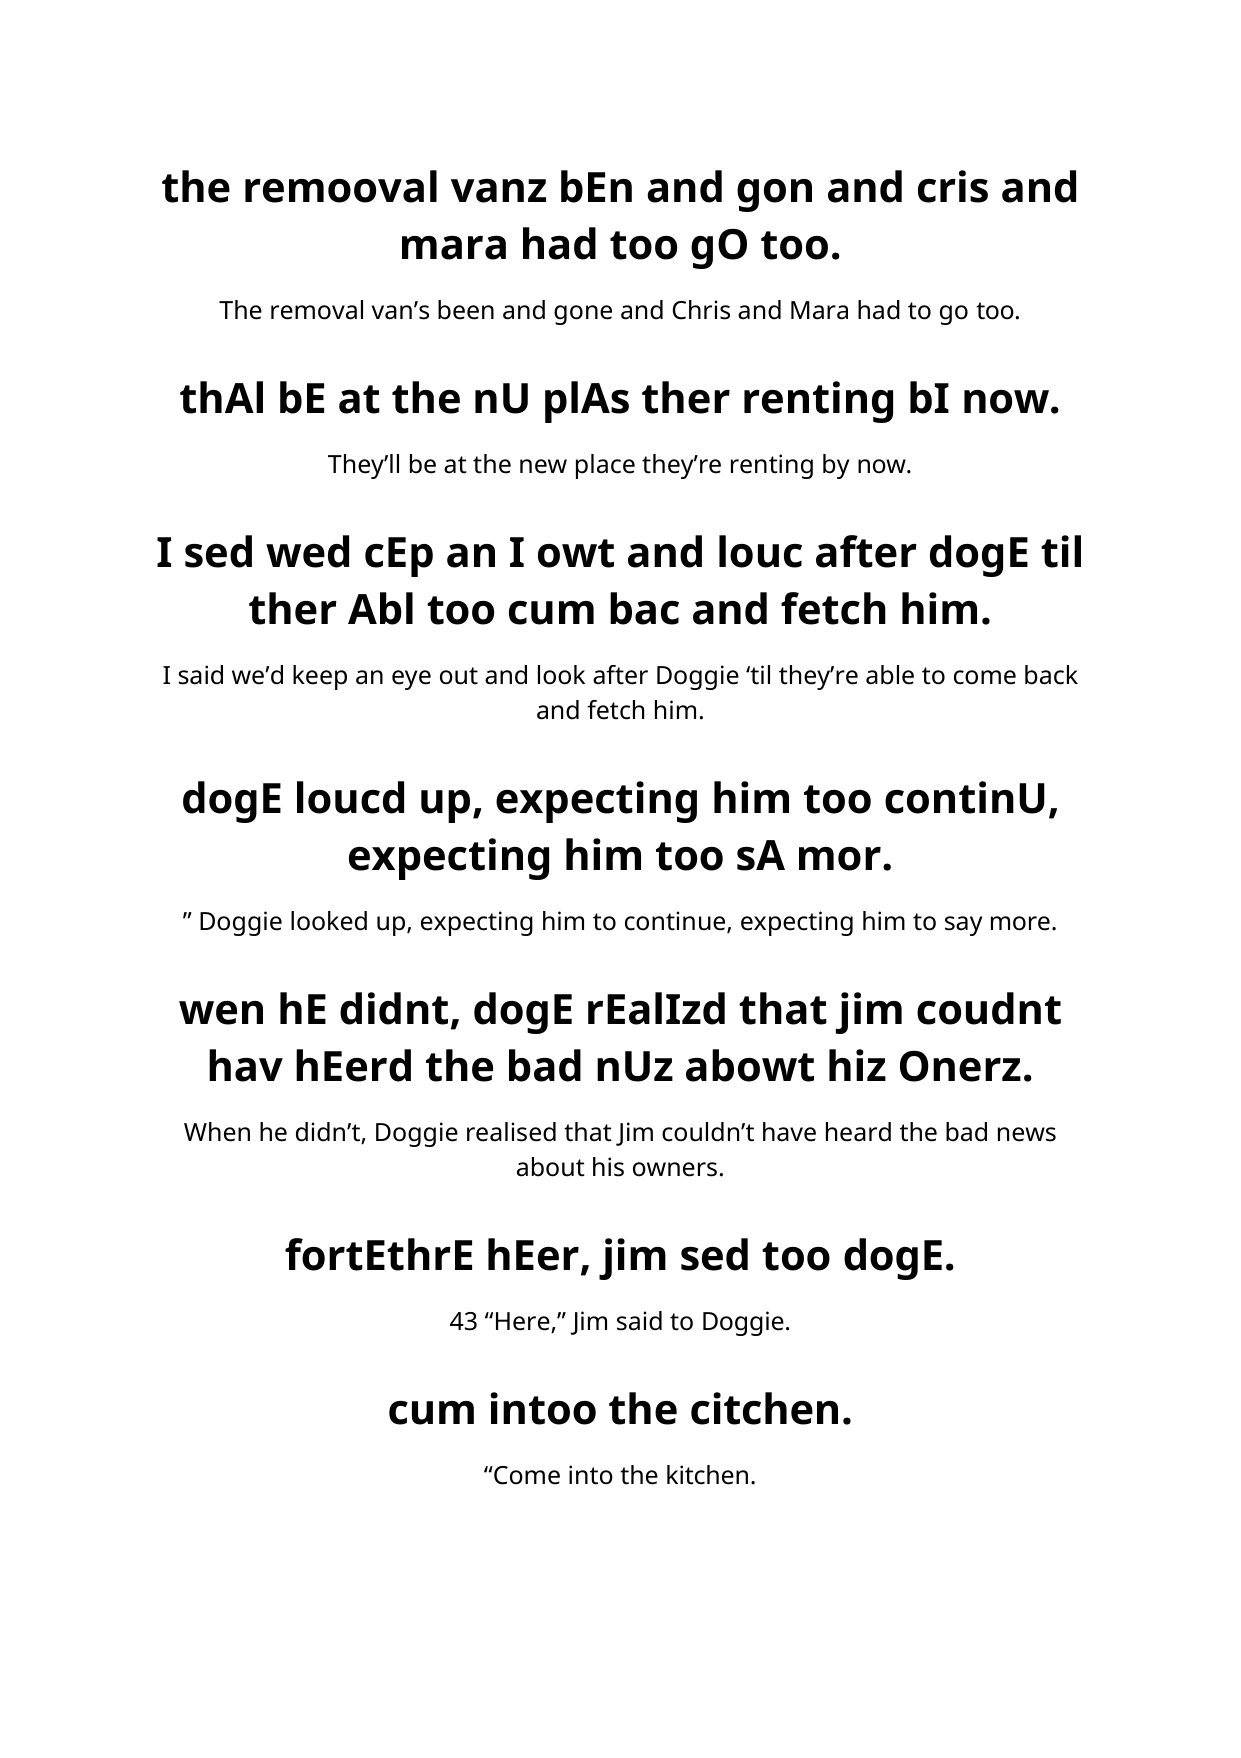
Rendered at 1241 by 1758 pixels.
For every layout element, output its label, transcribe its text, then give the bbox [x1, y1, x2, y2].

subtitle cum intoo the citchen. [133, 1380, 1107, 1437]
text They’ll be at the new place they’re renting by now. [133, 447, 1107, 481]
subtitle wen hE didnt, dogE rEalIzd that jim coudnt hav hEerd the bad nUz abowt hiz Onerz. [153, 980, 1087, 1093]
text I said we’d keep an eye out and look after Doggie ‘til they’re able to come back and fetch him. [152, 658, 1088, 727]
subtitle fortEthrE hEer, jim sed too dogE. [133, 1226, 1107, 1283]
text “Come into the kitchen. [133, 1458, 1107, 1492]
text When he didn’t, Doggie realised that Jim couldn’t have heard the bad news about his owners. [147, 1115, 1093, 1184]
subtitle thAl bE at the nU plAs ther renting bI now. [133, 369, 1107, 426]
subtitle I sed wed cEp an I owt and louc after dogE til ther Abl too cum bac and fetch him. [152, 523, 1088, 636]
text 43 “Here,” Jim said to Doggie. [133, 1304, 1107, 1338]
subtitle dogE loucd up, expecting him too continU, expecting him too sA mor. [152, 769, 1088, 882]
text The removal van’s been and gone and Chris and Mara had to go too. [133, 293, 1107, 327]
subtitle the remooval vanz bEn and gon and cris and mara had too gO too. [152, 158, 1088, 271]
text ” Doggie looked up, expecting him to continue, expecting him to say more. [133, 904, 1107, 938]
